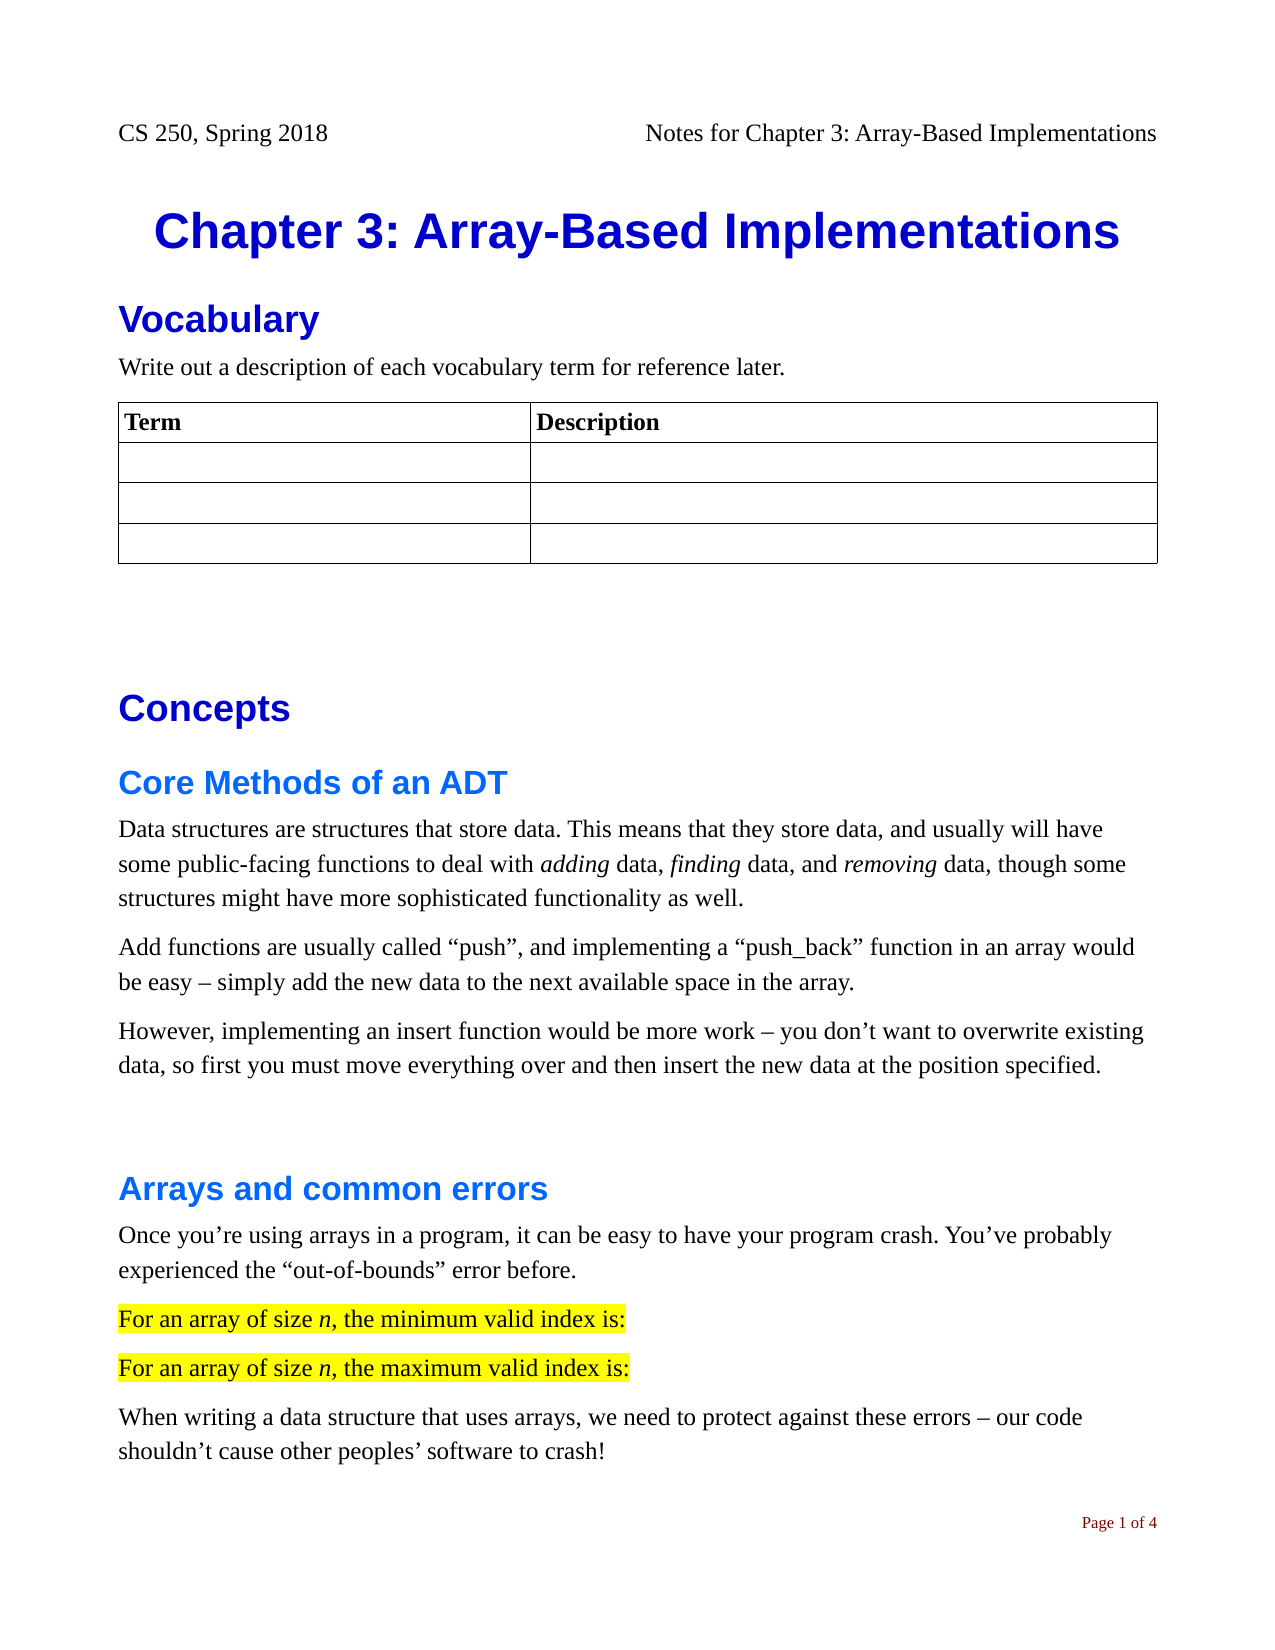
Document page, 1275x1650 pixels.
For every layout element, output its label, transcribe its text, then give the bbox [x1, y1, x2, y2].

table_cell [531, 483, 1157, 522]
title Chapter 3: Array-Based Implementations [118, 201, 1157, 259]
table_header Term [119, 403, 530, 442]
subtitle Arrays and common errors [118, 1169, 1157, 1208]
text Once you’re using arrays in a program, it can be easy to have your program crash. You’ve probably experienced the “out-of-bounds” error before. [118, 1220, 1157, 1283]
text When writing a data structure that uses arrays, we need to protect against these errors – our code shouldn’t cause other peoples’ software to crash! [118, 1402, 1157, 1465]
subtitle Core Methods of an ADT [118, 763, 1157, 802]
text For an array of size n, the minimum valid index is: [118, 1304, 1157, 1333]
table_cell [531, 443, 1157, 482]
subtitle Concepts [118, 686, 1157, 730]
table_cell [119, 443, 530, 482]
text Add functions are usually called “push”, and implementing a “push_back” function in an array would be easy – simply add the new data to the next available space in the array. [118, 932, 1157, 995]
table_cell [119, 483, 530, 522]
table_header Description [531, 403, 1157, 442]
table_cell [531, 524, 1157, 563]
text Write out a description of each vocabulary term for reference later. [118, 352, 1157, 381]
text However, implementing an insert function would be more work – you don’t want to overwrite existing data, so first you must move everything over and then insert the new data at the position specified. [118, 1016, 1157, 1079]
subtitle Vocabulary [118, 296, 1157, 340]
text Data structures are structures that store data. This means that they store data, and usually will have some public-facing functions to deal with adding data, finding data, and removing data, though some structures might have more sophisticated functionality as well. [118, 814, 1157, 912]
text For an array of size n, the maximum valid index is: [118, 1353, 1157, 1382]
table_cell [119, 524, 530, 563]
